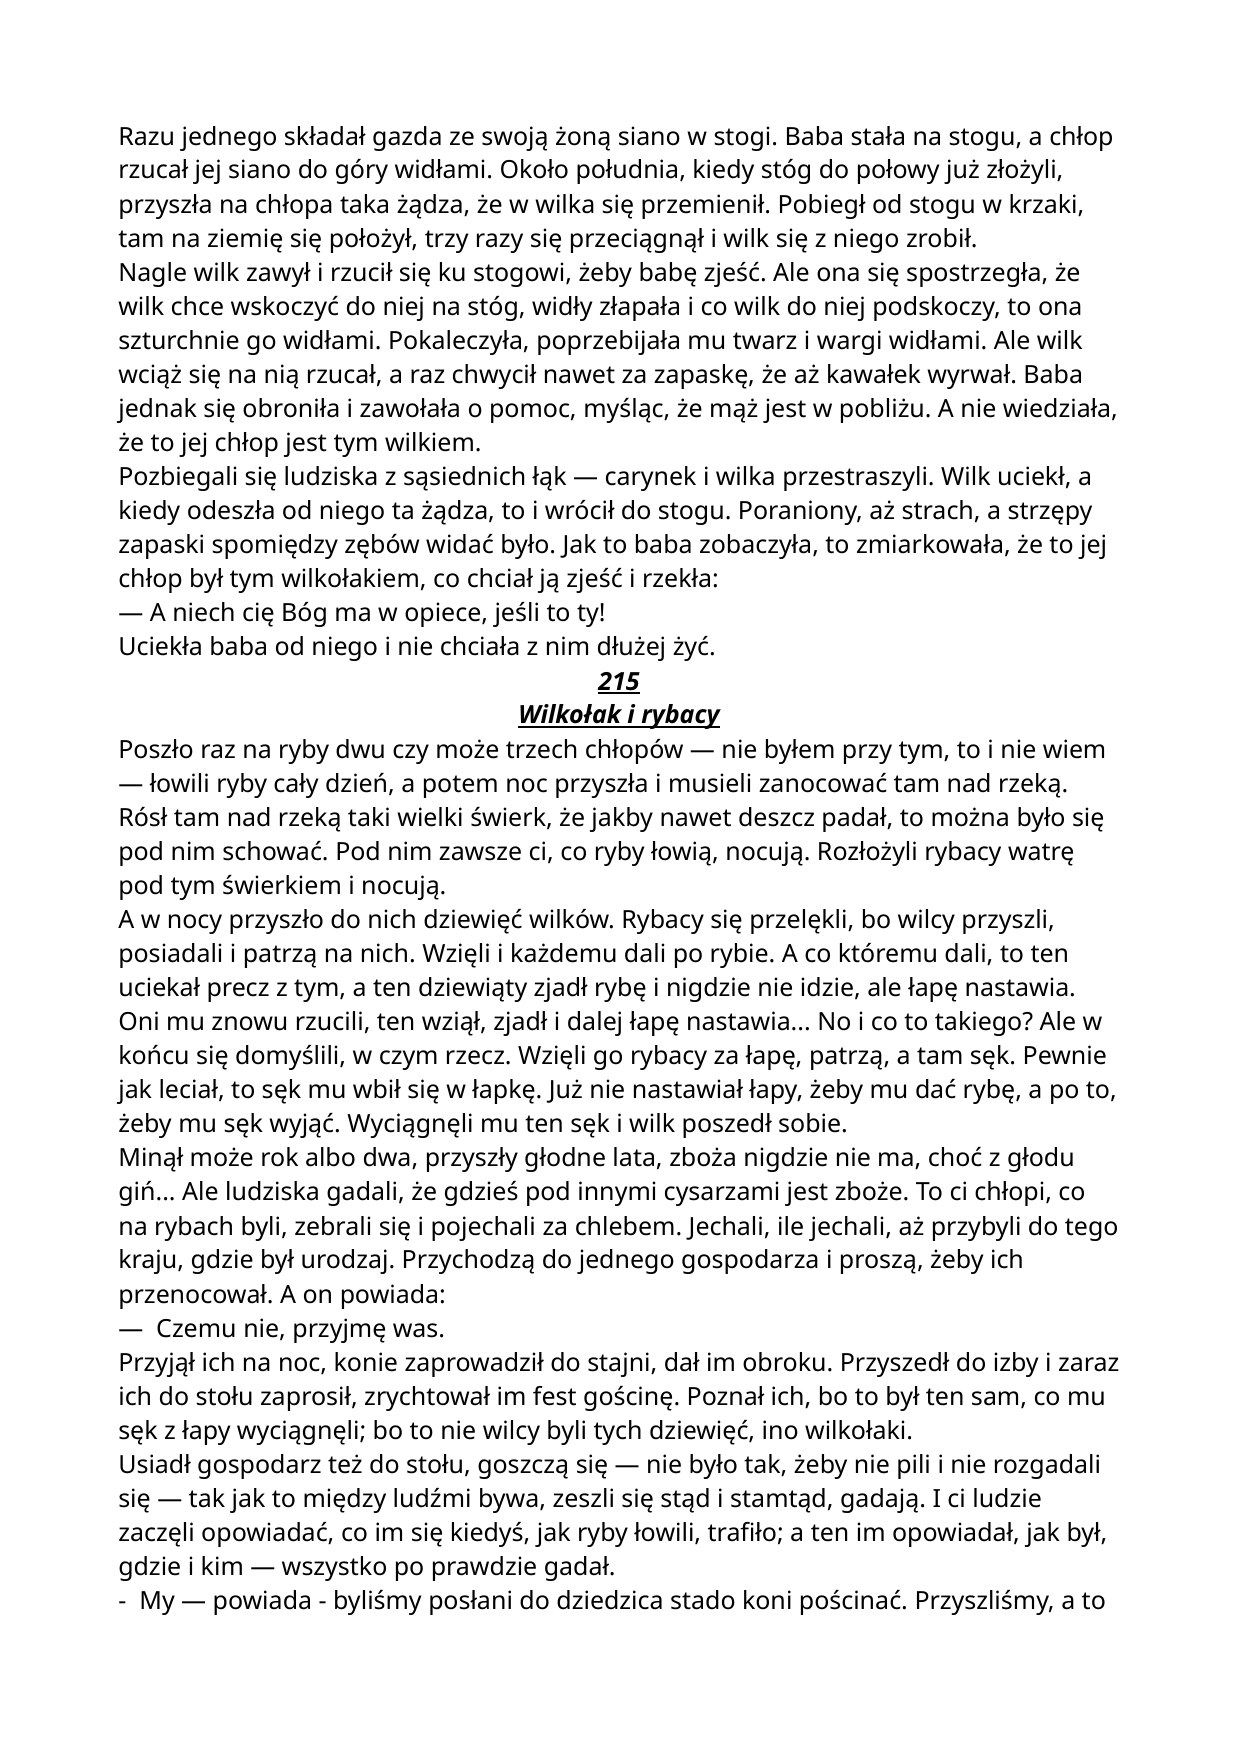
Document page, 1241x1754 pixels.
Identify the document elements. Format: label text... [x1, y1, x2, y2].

text Nagle wilk zawył i rzucił się ku stogowi, żeby babę zjeść. Ale ona się spostrzegła, że wilk chce wskoczyć do niej na stóg, widły złapała i co wilk do niej podskoczy, to ona szturchnie go widłami. Pokaleczyła, poprzebijała mu twarz i wargi widłami. Ale wilk wciąż się na nią rzucał, a raz chwycił nawet za zapaskę, że aż kawałek wyrwał. Baba jednak się obroniła i zawołała o pomoc, myśląc, że mąż jest w pobliżu. A nie wiedziała, że to jej chłop jest tym wilkiem. [118, 254, 1122, 459]
text — A niech cię Bóg ma w opiece, jeśli to ty! [118, 595, 1122, 629]
text Uciekła baba od niego i nie chciała z nim dłużej żyć. [118, 629, 1122, 663]
text Pozbiegali się ludziska z sąsiednich łąk — carynek i wilka przestraszyli. Wilk uciekł, a kiedy odeszła od niego ta żądza, to i wrócił do stogu. Poraniony, aż strach, a strzępy zapaski spomiędzy zębów widać było. Jak to baba zobaczyła, to zmiarkowała, że to jej chłop był tym wilkołakiem, co chciał ją zjeść i rzekła: [118, 459, 1122, 595]
text — Czemu nie, przyjmę was. [118, 1310, 1122, 1344]
text A w nocy przyszło do nich dziewięć wilków. Rybacy się przelękli, bo wilcy przyszli, posiadali i patrzą na nich. Wzięli i każdemu dali po rybie. A co któremu dali, to ten uciekał precz z tym, a ten dziewiąty zjadł rybę i nigdzie nie idzie, ale łapę nastawia. Oni mu znowu rzucili, ten wziął, zjadł i dalej łapę nastawia... No i co to takiego? Ale w końcu się domyślili, w czym rzecz. Wzięli go rybacy za łapę, patrzą, a tam sęk. Pewnie jak leciał, to sęk mu wbił się w łapkę. Już nie nastawiał łapy, żeby mu dać rybę, a po to, żeby mu sęk wyjąć. Wyciągnęli mu ten sęk i wilk poszedł sobie. [118, 902, 1122, 1140]
text Usiadł gospodarz też do stołu, goszczą się — nie było tak, żeby nie pili i nie rozgadali się — tak jak to między ludźmi bywa, zeszli się stąd i stamtąd, gadają. I ci ludzie zaczęli opowiadać, co im się kiedyś, jak ryby łowili, trafiło; a ten im opowiadał, jak był, gdzie i kim — wszystko po prawdzie gadał. [118, 1447, 1122, 1583]
text - My — powiada - byliśmy posłani do dziedzica stado koni pościnać. Przyszliśmy, a to [118, 1583, 1122, 1617]
text 215 [118, 663, 1122, 697]
text Minął może rok albo dwa, przyszły głodne lata, zboża nigdzie nie ma, choć z głodu giń... Ale ludziska gadali, że gdzieś pod innymi cysarzami jest zboże. To ci chłopi, co na rybach byli, zebrali się i pojechali za chlebem. Jechali, ile jechali, aż przybyli do tego kraju, gdzie był urodzaj. Przychodzą do jednego gospodarza i proszą, żeby ich przenocował. A on powiada: [118, 1140, 1122, 1310]
text Przyjął ich na noc, konie zaprowadził do stajni, dał im obroku. Przyszedł do izby i zaraz ich do stołu zaprosił, zrychtował im fest gościnę. Poznał ich, bo to był ten sam, co mu sęk z łapy wyciągnęli; bo to nie wilcy byli tych dziewięć, ino wilkołaki. [118, 1344, 1122, 1447]
text Wilkołak i rybacy [118, 697, 1122, 731]
text Poszło raz na ryby dwu czy może trzech chłopów — nie byłem przy tym, to i nie wiem — łowili ryby cały dzień, a potem noc przyszła i musieli zanocować tam nad rzeką. Rósł tam nad rzeką taki wielki świerk, że jakby nawet deszcz padał, to można było się pod nim schować. Pod nim zawsze ci, co ryby łowią, nocują. Rozłożyli rybacy watrę pod tym świerkiem i nocują. [118, 731, 1122, 902]
text Razu jednego składał gazda ze swoją żoną siano w stogi. Baba stała na stogu, a chłop rzucał jej siano do góry widłami. Około południa, kiedy stóg do połowy już złożyli, przyszła na chłopa taka żądza, że w wilka się przemienił. Pobiegł od stogu w krzaki, tam na ziemię się położył, trzy razy się przeciągnął i wilk się z niego zrobił. [118, 118, 1122, 254]
